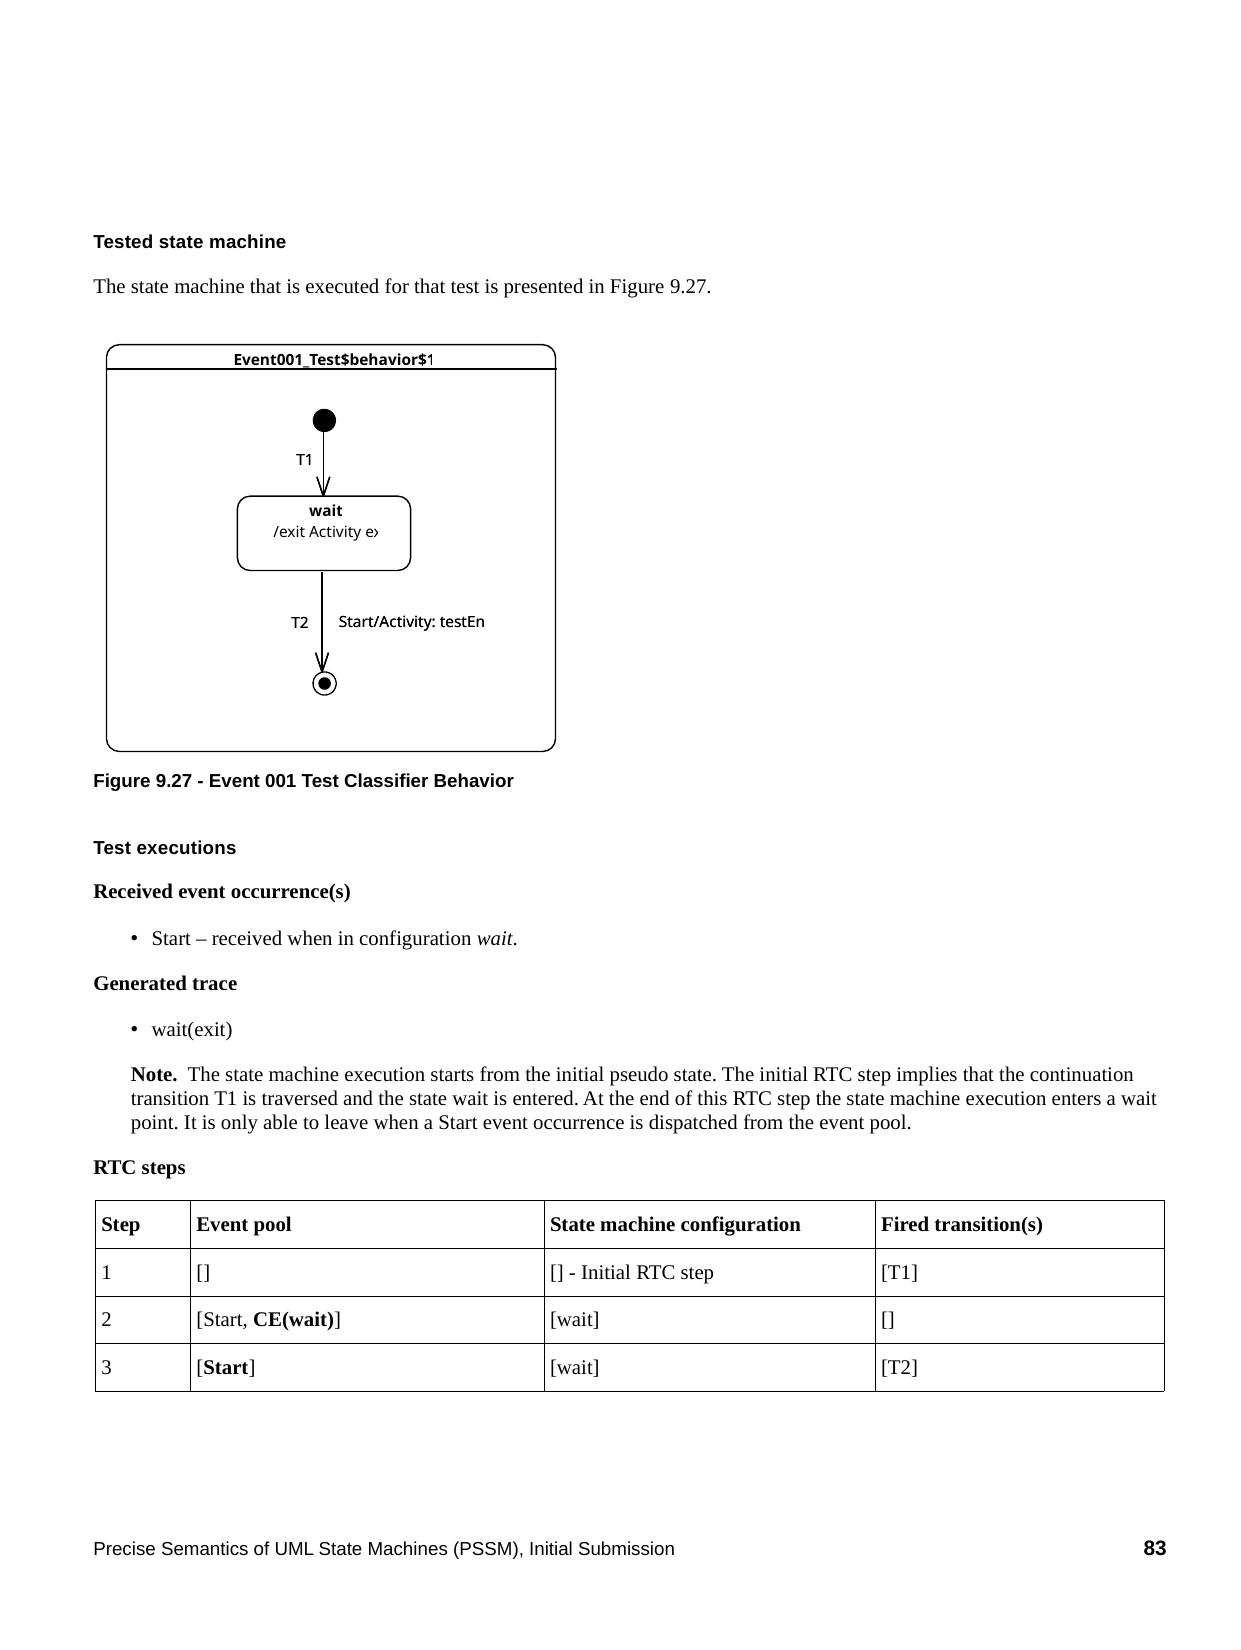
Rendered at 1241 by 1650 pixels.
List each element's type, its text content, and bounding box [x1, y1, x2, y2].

list wait(exit) [131, 1016, 1164, 1041]
table_header Step [96, 1201, 190, 1248]
table_header State machine configuration [545, 1201, 875, 1248]
table_cell 1 [96, 1249, 190, 1296]
table_header Fired transition(s) [876, 1201, 1164, 1248]
text Generated trace [93, 971, 1164, 995]
table_cell 2 [96, 1297, 190, 1343]
table_header Event pool [191, 1201, 544, 1248]
table_cell [T2] [876, 1344, 1164, 1391]
table_cell [Start, CE(wait)] [191, 1297, 544, 1343]
table_cell [Start] [191, 1344, 544, 1391]
table_cell [] - Initial RTC step [545, 1249, 875, 1296]
table_cell [] [876, 1297, 1164, 1343]
list Start – received when in configuration wait. [131, 924, 1164, 949]
text Note. The state machine execution starts from the initial pseudo state. The initial RTC step implies that the continuation transition T1 is traversed and the state wait is entered. At the end of this RTC step the state machine execution enters a wait point. It is only able to leave when a Start event occurrence is dispatched from the event pool. [131, 1062, 1164, 1134]
text Received event occurrence(s) [93, 879, 1164, 903]
table_cell [wait] [545, 1297, 875, 1343]
text RTC steps [93, 1155, 1164, 1179]
table_cell 3 [96, 1344, 190, 1391]
subtitle Test executions [93, 837, 1164, 858]
table_cell [wait] [545, 1344, 875, 1391]
table_cell [T1] [876, 1249, 1164, 1296]
text Figure 9.27 - Event 001 Test Classifier Behavior [93, 331, 570, 791]
subtitle Tested state machine [93, 231, 1164, 253]
table_cell [] [191, 1249, 544, 1296]
text The state machine that is executed for that test is presented in Figure 9.27. [93, 274, 1164, 298]
